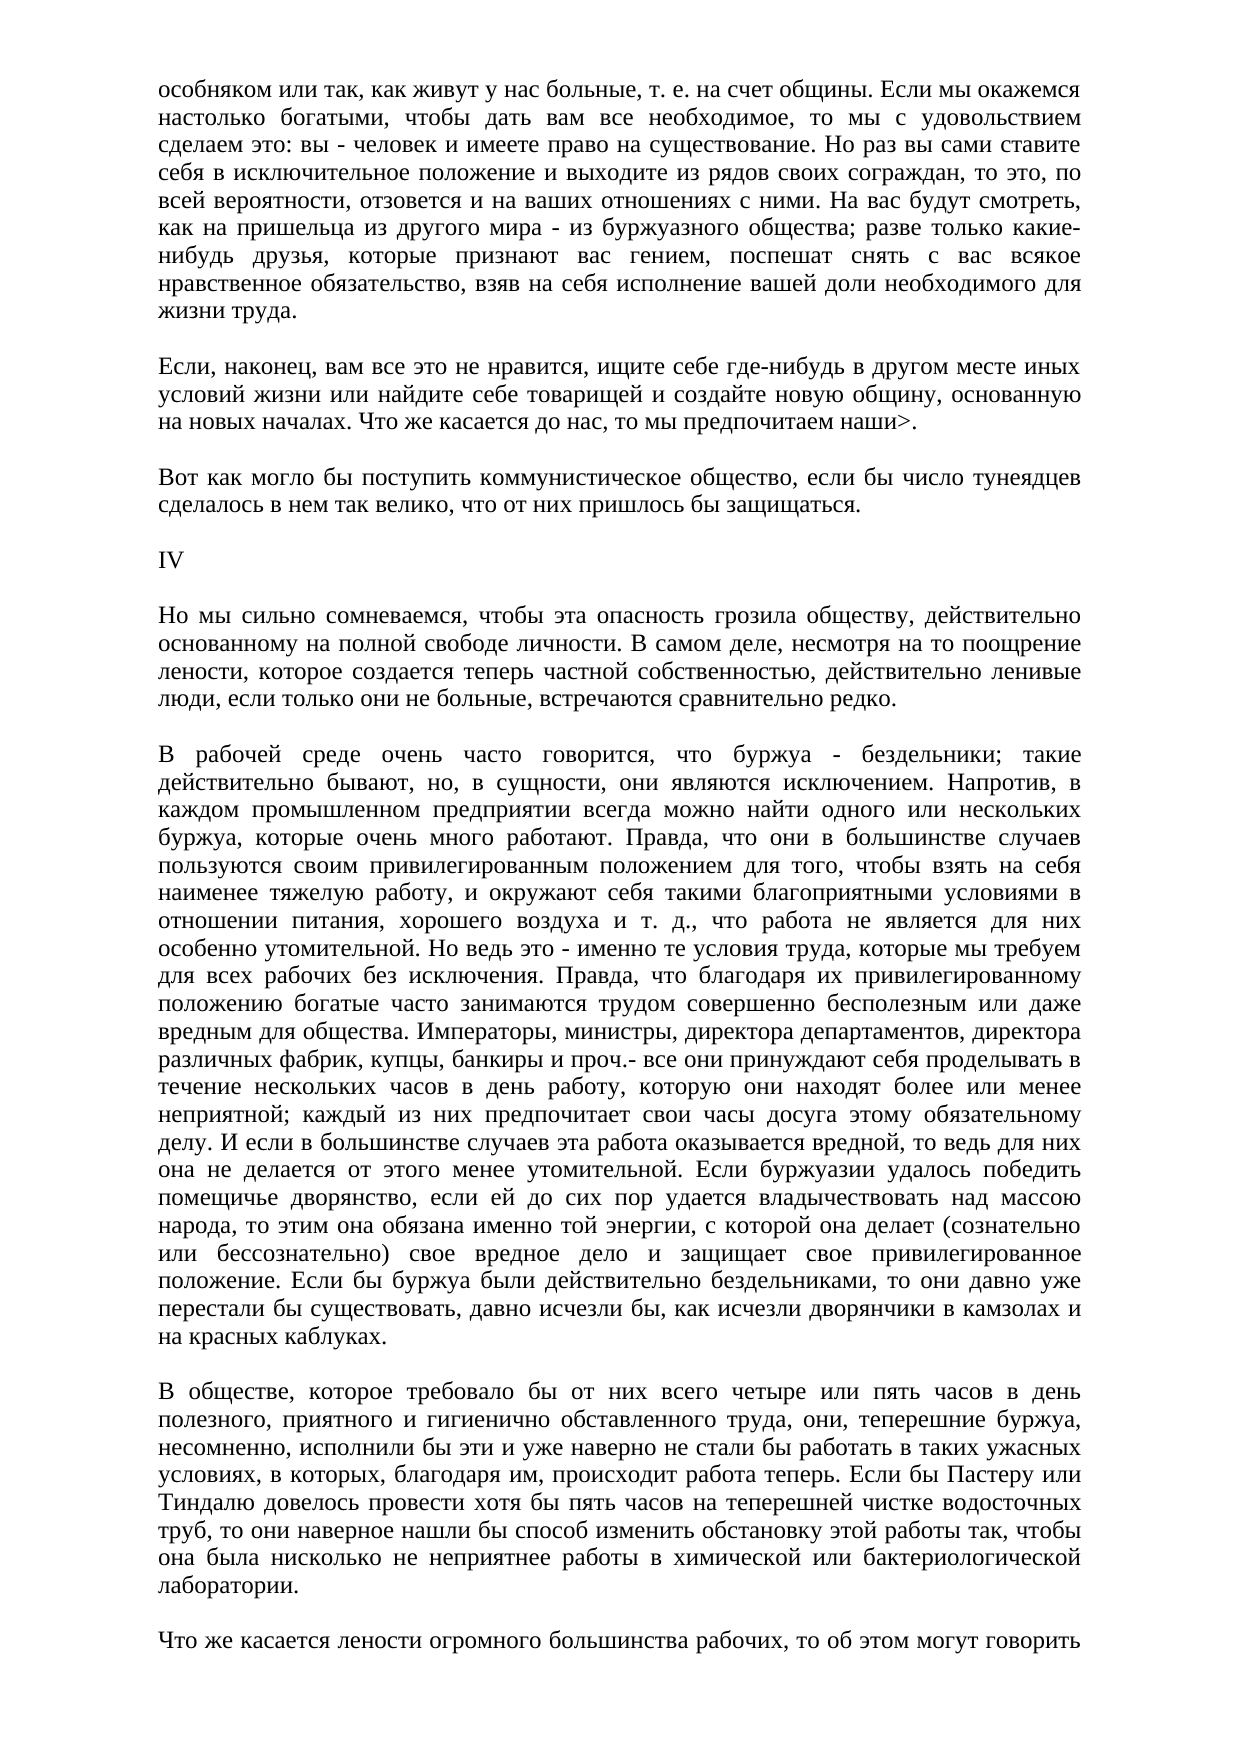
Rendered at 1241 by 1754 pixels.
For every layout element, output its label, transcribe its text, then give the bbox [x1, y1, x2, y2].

text IV [158, 546, 1082, 574]
text В обществе, которое требовало бы от них всего четыре или пять часов в день полезного, приятного и гигиенично обставленного труда, они, теперешние буржуа, несомненно, исполнили бы эти и уже наверно не стали бы работать в таких ужасных условиях, в которых, благодаря им, происходит работа теперь. Если бы Пастеру или Тиндалю довелось провести хотя бы пять часов на теперешней чистке водосточных труб, то они наверное нашли бы способ изменить обстановку этой работы так, чтобы она была нисколько не неприятнее работы в химической или бактериологической лаборатории. [158, 1377, 1082, 1599]
text В рабочей среде очень часто говорится, что буржуа - бездельники; такие действительно бывают, но, в сущности, они являются исключением. Напротив, в каждом промышленном предприятии всегда можно найти одного или нескольких буржуа, которые очень много работают. Правда, что они в большинстве случаев пользуются своим привилегированным положением для того, чтобы взять на себя наименее тяжелую работу, и окружают себя такими благоприятными условиями в отношении питания, хорошего воздуха и т. д., что работа не является для них особенно утомительной. Но ведь это - именно те условия труда, которые мы требуем для всех рабочих без исключения. Правда, что благодаря их привилегированному положению богатые часто занимаются трудом совершенно бесполезным или даже вредным для общества. Императоры, министры, директора департаментов, директора различных фабрик, купцы, банкиры и проч.- все они принуждают себя проделывать в течение нескольких часов в день работу, которую они находят более или менее неприятной; каждый из них предпочитает свои часы досуга этому обязательному делу. И если в большинстве случаев эта работа оказывается вредной, то ведь для них она не делается от этого менее утомительной. Если буржуазии удалось победить помещичье дворянство, если ей до сих пор удается владычествовать над массою народа, то этим она обязана именно той энергии, с которой она делает (сознательно или бессознательно) свое вредное дело и защищает свое привилегированное положение. Если бы буржуа были действительно бездельниками, то они давно уже перестали бы существовать, давно исчезли бы, как исчезли дворянчики в камзолах и на красных каблуках. [158, 740, 1082, 1349]
text Что же касается лености огромного большинства рабочих, то об этом могут говорить [158, 1627, 1082, 1654]
text особняком или так, как живут у нас больные, т. е. на счет общины. Если мы окажемся настолько богатыми, чтобы дать вам все необходимое, то мы с удовольствием сделаем это: вы - человек и имеете право на существование. Но раз вы сами ставите себя в исключительное положение и выходите из рядов своих сограждан, то это, по всей вероятности, отзовется и на ваших отношениях с ними. На вас будут смотреть, как на пришельца из другого мира - из буржуазного общества; разве только какие-нибудь друзья, которые признают вас гением, поспешат снять с вас всякое нравственное обязательство, взяв на себя исполнение вашей доли необходимого для жизни труда. [158, 75, 1082, 324]
text Если, наконец, вам все это не нравится, ищите себе где-нибудь в другом месте иных условий жизни или найдите себе товарищей и создайте новую общину, основанную на новых началах. Что же касается до нас, то мы предпочитаем наши>. [158, 352, 1082, 435]
text Вот как могло бы поступить коммунистическое общество, если бы число тунеядцев сделалось в нем так велико, что от них пришлось бы защищаться. [158, 463, 1082, 518]
text Но мы сильно сомневаемся, чтобы эта опасность грозила обществу, действительно основанному на полной свободе личности. В самом деле, несмотря на то поощрение лености, которое создается теперь частной собственностью, действительно ленивые люди, если только они не больные, встречаются сравнительно редко. [158, 601, 1082, 712]
